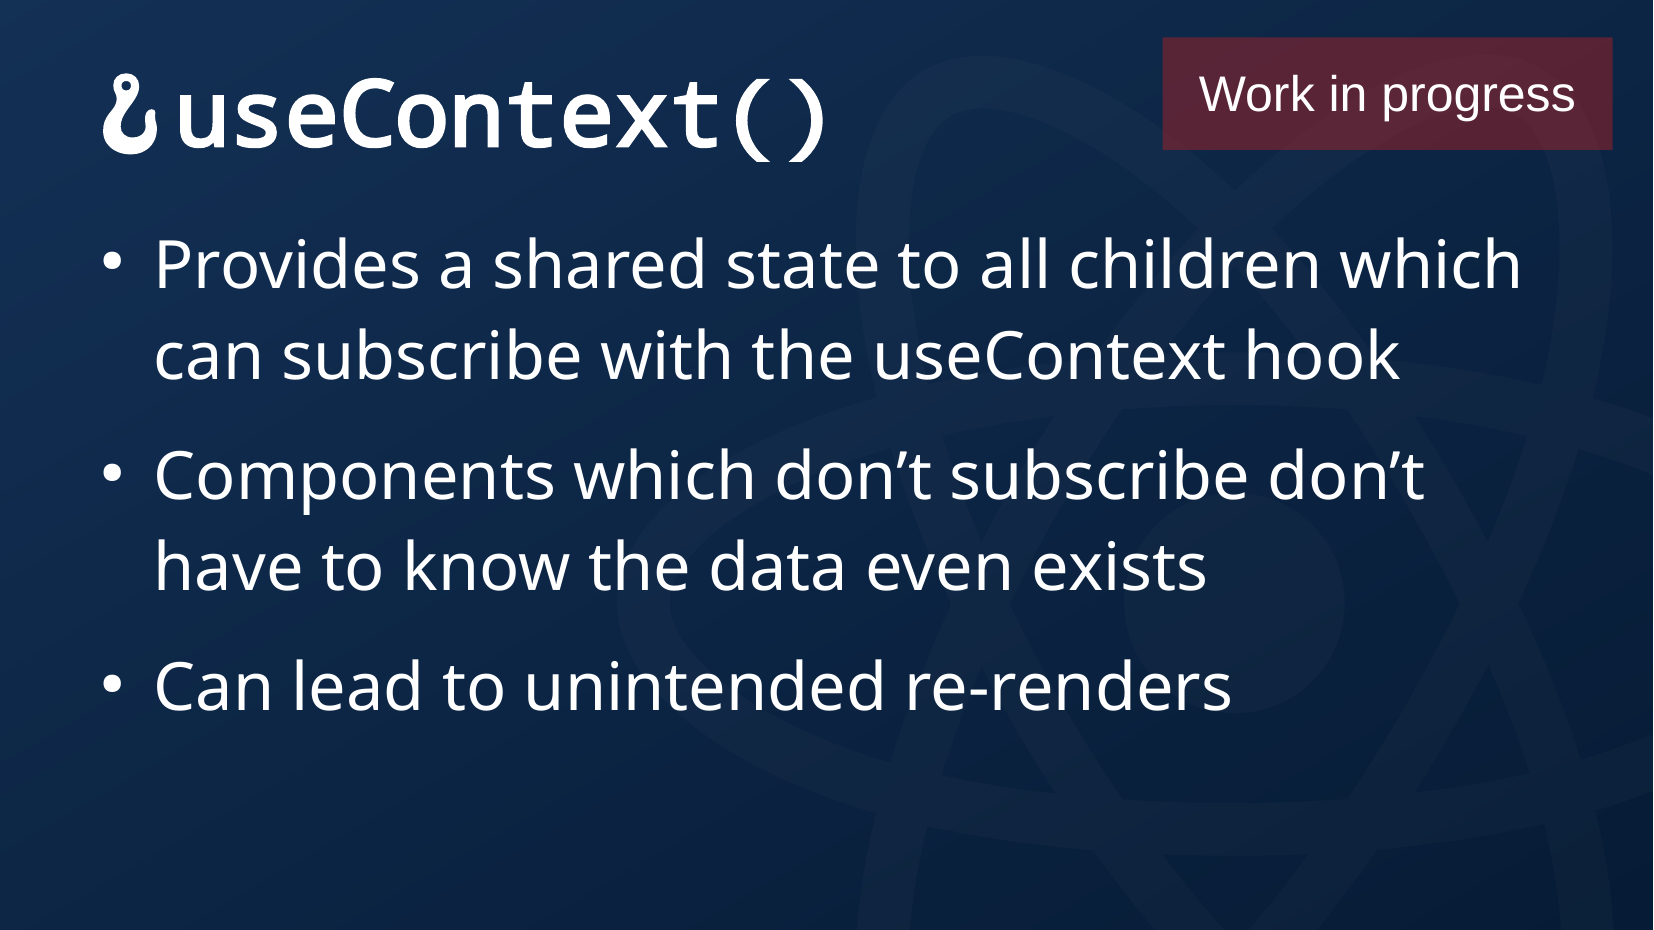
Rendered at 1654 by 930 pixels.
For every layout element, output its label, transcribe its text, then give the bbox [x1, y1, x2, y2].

text_box Work in progress [1162, 37, 1613, 150]
list Provides a shared state to all children which can subscribe with the useContext hook Components which don’t subscribe don’t have to know the data even exists Can lead to unintended re-renders [82, 217, 1571, 757]
title 🪝useContext() [82, 37, 1571, 193]
